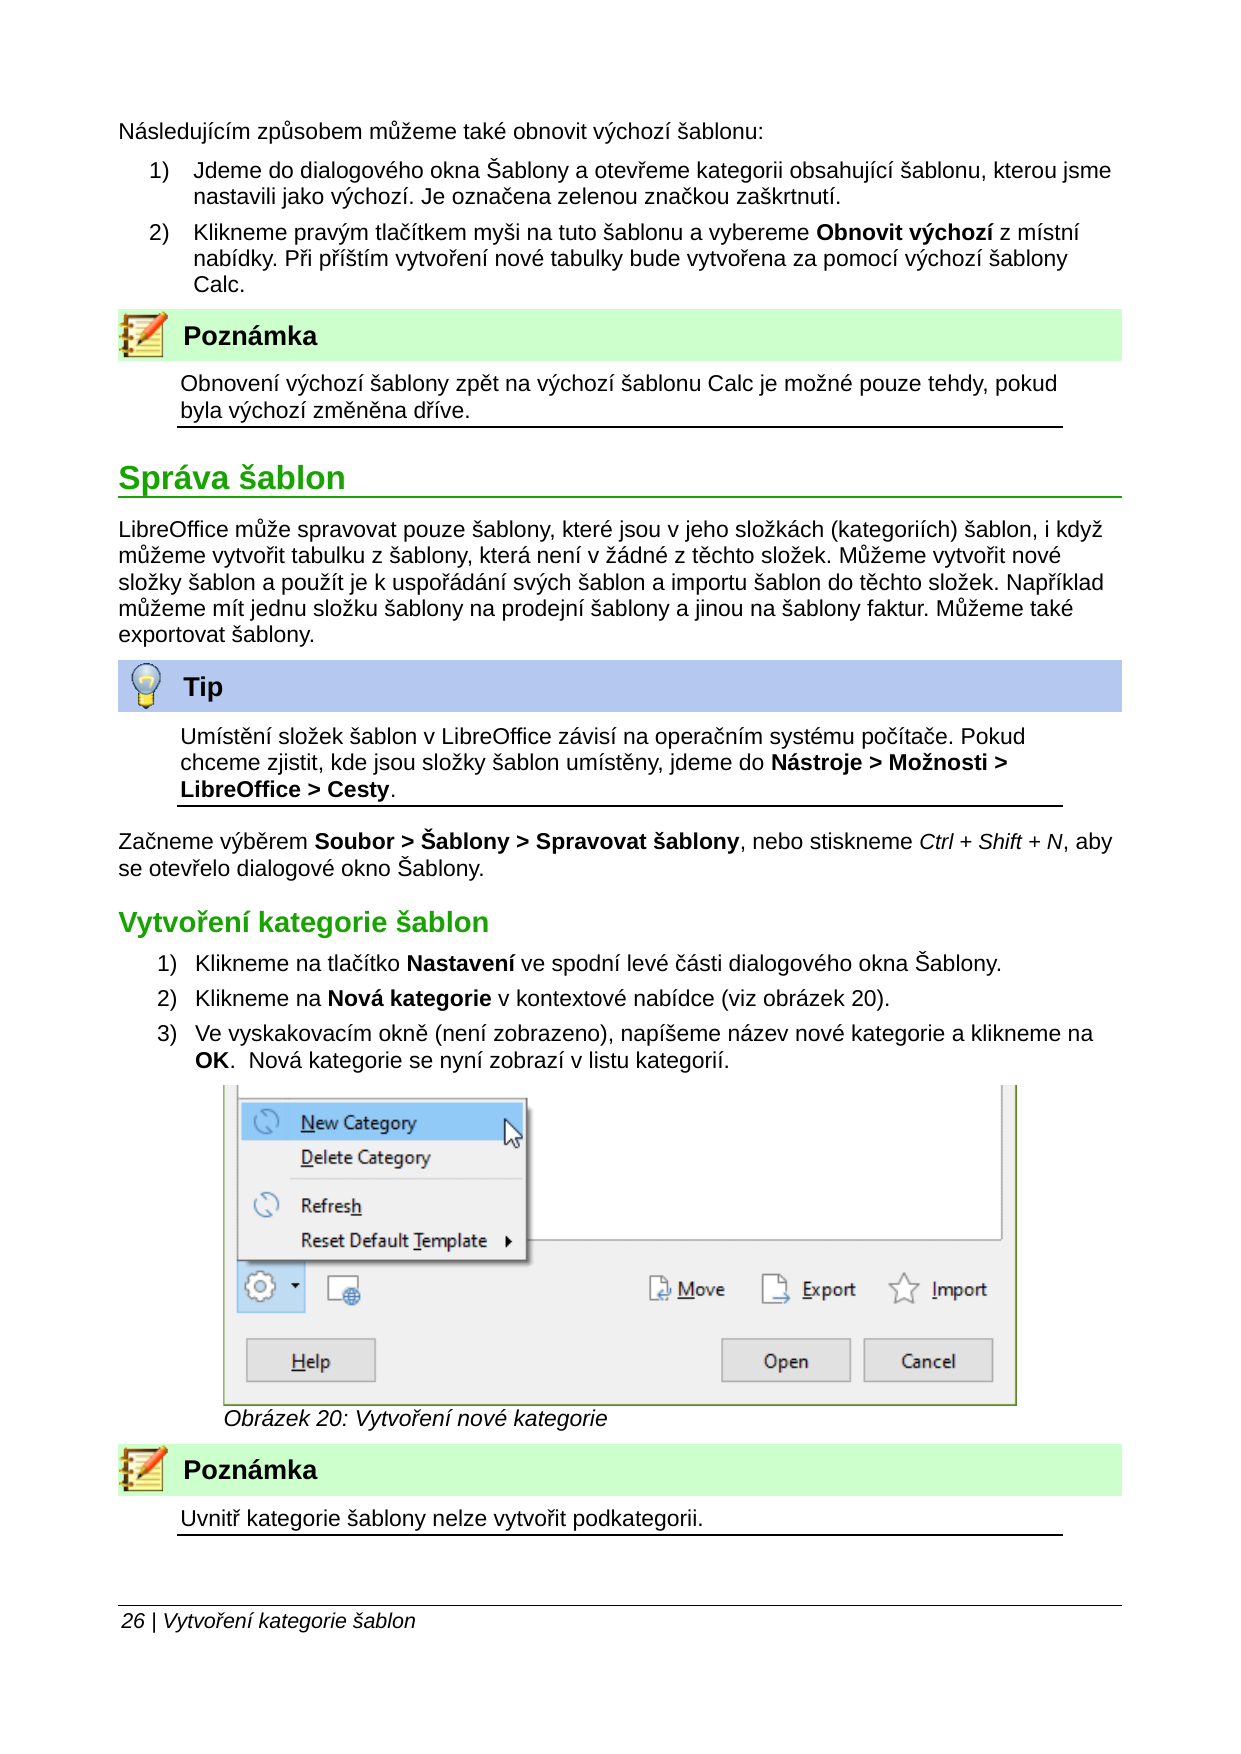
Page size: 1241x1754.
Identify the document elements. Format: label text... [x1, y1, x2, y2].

list Ve vyskakovacím okně (není zobrazeno), napíšeme název nové kategorie a klikneme na OK. Nová kategorie se nyní zobrazí v listu kategorií. [177, 1020, 1122, 1073]
subtitle Správa šablon [118, 458, 1122, 496]
text Obnovení výchozí šablony zpět na výchozí šablonu Calc je možné pouze tehdy, pokud byla výchozí změněna dříve. [177, 367, 1063, 426]
picture [223, 1085, 1017, 1406]
list Klikneme pravým tlačítkem myši na tuto šablonu a vybereme Obnovit výchozí z místní nabídky. Při příštím vytvoření nové tabulky bude vytvořena za pomocí výchozí šablony Calc. [169, 218, 1122, 298]
subtitle Tip [118, 660, 1122, 712]
subtitle Poznámka [118, 1444, 1122, 1496]
picture [119, 1444, 170, 1495]
text LibreOffice může spravovat pouze šablony, které jsou v jeho složkách (kategoriích) šablon, i když můžeme vytvořit tabulku z šablony, která není v žádné z těchto složek. Můžeme vytvořit nové složky šablon a použít je k uspořádání svých šablon a importu šablon do těchto složek. Například můžeme mít jednu složku šablony na prodejní šablony a jinou na šablony faktur. Můžeme také exportovat šablony. [118, 516, 1122, 648]
list Následujícím způsobem můžeme také obnovit výchozí šablonu: [118, 118, 1122, 144]
list Klikneme na Nová kategorie v kontextové nabídce (viz obrázek 20). [177, 985, 1122, 1011]
text Začneme výběrem Soubor > Šablony > Spravovat šablony, nebo stiskneme Ctrl + Shift + N, aby se otevřelo dialogové okno Šablony. [118, 828, 1122, 881]
text Obrázek 20: Vytvoření nové kategorie [223, 1406, 1017, 1432]
picture [119, 310, 170, 361]
list Jdeme do dialogového okna Šablony a otevřeme kategorii obsahující šablonu, kterou jsme nastavili jako výchozí. Je označena zelenou značkou zaškrtnutí. [169, 157, 1122, 210]
picture [119, 661, 170, 712]
subtitle Poznámka [118, 309, 1122, 361]
text Uvnitř kategorie šablony nelze vytvořit podkategorii. [177, 1502, 1063, 1534]
list Klikneme na tlačítko Nastavení ve spodní levé části dialogového okna Šablony. [177, 950, 1122, 976]
subtitle Vytvoření kategorie šablon [118, 904, 1122, 938]
text Umístění složek šablon v LibreOffice závisí na operačním systému počítače. Pokud chceme zjistit, kde jsou složky šablon umístěny, jdeme do Nástroje > Možnosti > LibreOffice > Cesty. [177, 720, 1063, 805]
